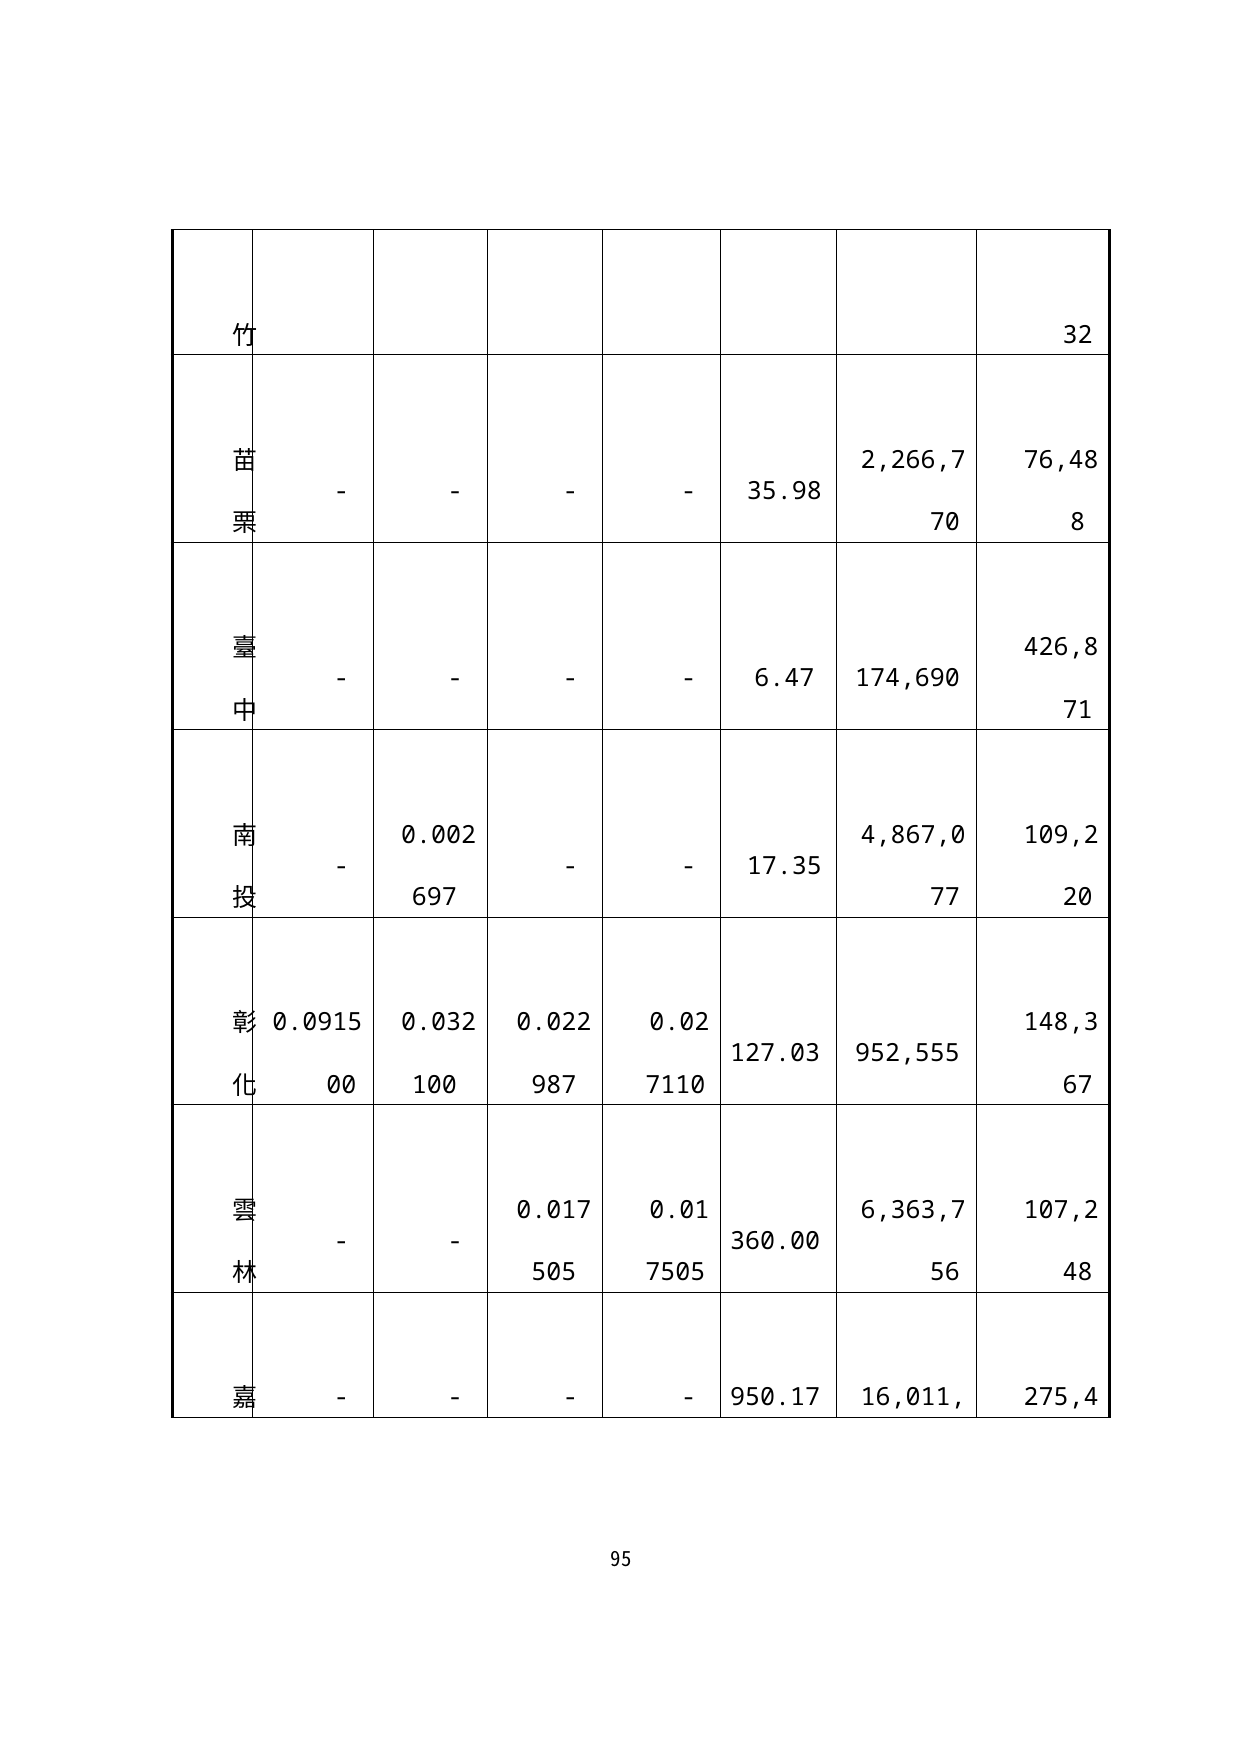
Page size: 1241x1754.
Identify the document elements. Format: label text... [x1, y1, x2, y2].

table_cell - [374, 1105, 487, 1292]
table_cell [721, 230, 836, 354]
table_cell 0.017505 [603, 1105, 720, 1292]
table_cell 嘉南 [174, 1293, 252, 1417]
table_cell 新竹 [174, 230, 252, 354]
table_cell - [374, 355, 487, 542]
table_cell 127.03 [721, 918, 836, 1104]
table_cell 32 [977, 230, 1108, 354]
table_cell 35.98 [721, 355, 836, 542]
table_cell - [488, 230, 602, 354]
table_cell - [253, 1293, 373, 1417]
table_cell - [603, 543, 720, 729]
table_cell 臺中 [174, 543, 252, 729]
table_cell - [488, 543, 602, 729]
table_cell 174,690 [837, 543, 976, 729]
table_cell 16,011, [837, 1293, 976, 1417]
table_cell - [603, 1293, 720, 1417]
table_cell 苗栗 [174, 355, 252, 542]
table_cell 0.002697 [374, 730, 487, 917]
table_cell - [488, 1293, 602, 1417]
table_cell 0.027110 [603, 918, 720, 1104]
table_cell 17.35 [721, 730, 836, 917]
table_cell - [603, 730, 720, 917]
table_cell - [374, 543, 487, 729]
table_cell 彰化 [174, 918, 252, 1104]
table_cell - [374, 1293, 487, 1417]
table_cell 109,220 [977, 730, 1108, 917]
table_cell - [253, 730, 373, 917]
table_cell 952,555 [837, 918, 976, 1104]
table_cell 0.022987 [488, 918, 602, 1104]
table_cell 0.032100 [374, 918, 487, 1104]
table_cell 0.091500 [253, 918, 373, 1104]
table_cell - [603, 355, 720, 542]
table_cell 360.00 [721, 1105, 836, 1292]
table_cell 4,867,077 [837, 730, 976, 917]
table_cell 2,266,770 [837, 355, 976, 542]
table_cell 6,363,756 [837, 1105, 976, 1292]
table_cell 南投 [174, 730, 252, 917]
table_cell 6.47 [721, 543, 836, 729]
table_cell 950.17 [721, 1293, 836, 1417]
table_cell 0.017505 [488, 1105, 602, 1292]
table_cell - [603, 230, 720, 354]
table_cell - [253, 1105, 373, 1292]
table_cell [837, 230, 976, 354]
table_cell - [253, 543, 373, 729]
table_cell 148,367 [977, 918, 1108, 1104]
table_cell 107,248 [977, 1105, 1108, 1292]
table_cell - [488, 730, 602, 917]
table_cell 426,871 [977, 543, 1108, 729]
table_cell 275,4 [977, 1293, 1108, 1417]
table_cell - [253, 230, 373, 354]
table_cell 雲林 [174, 1105, 252, 1292]
table_cell - [374, 230, 487, 354]
table_cell - [488, 355, 602, 542]
table_cell 76,488 [977, 355, 1108, 542]
table_cell - [253, 355, 373, 542]
